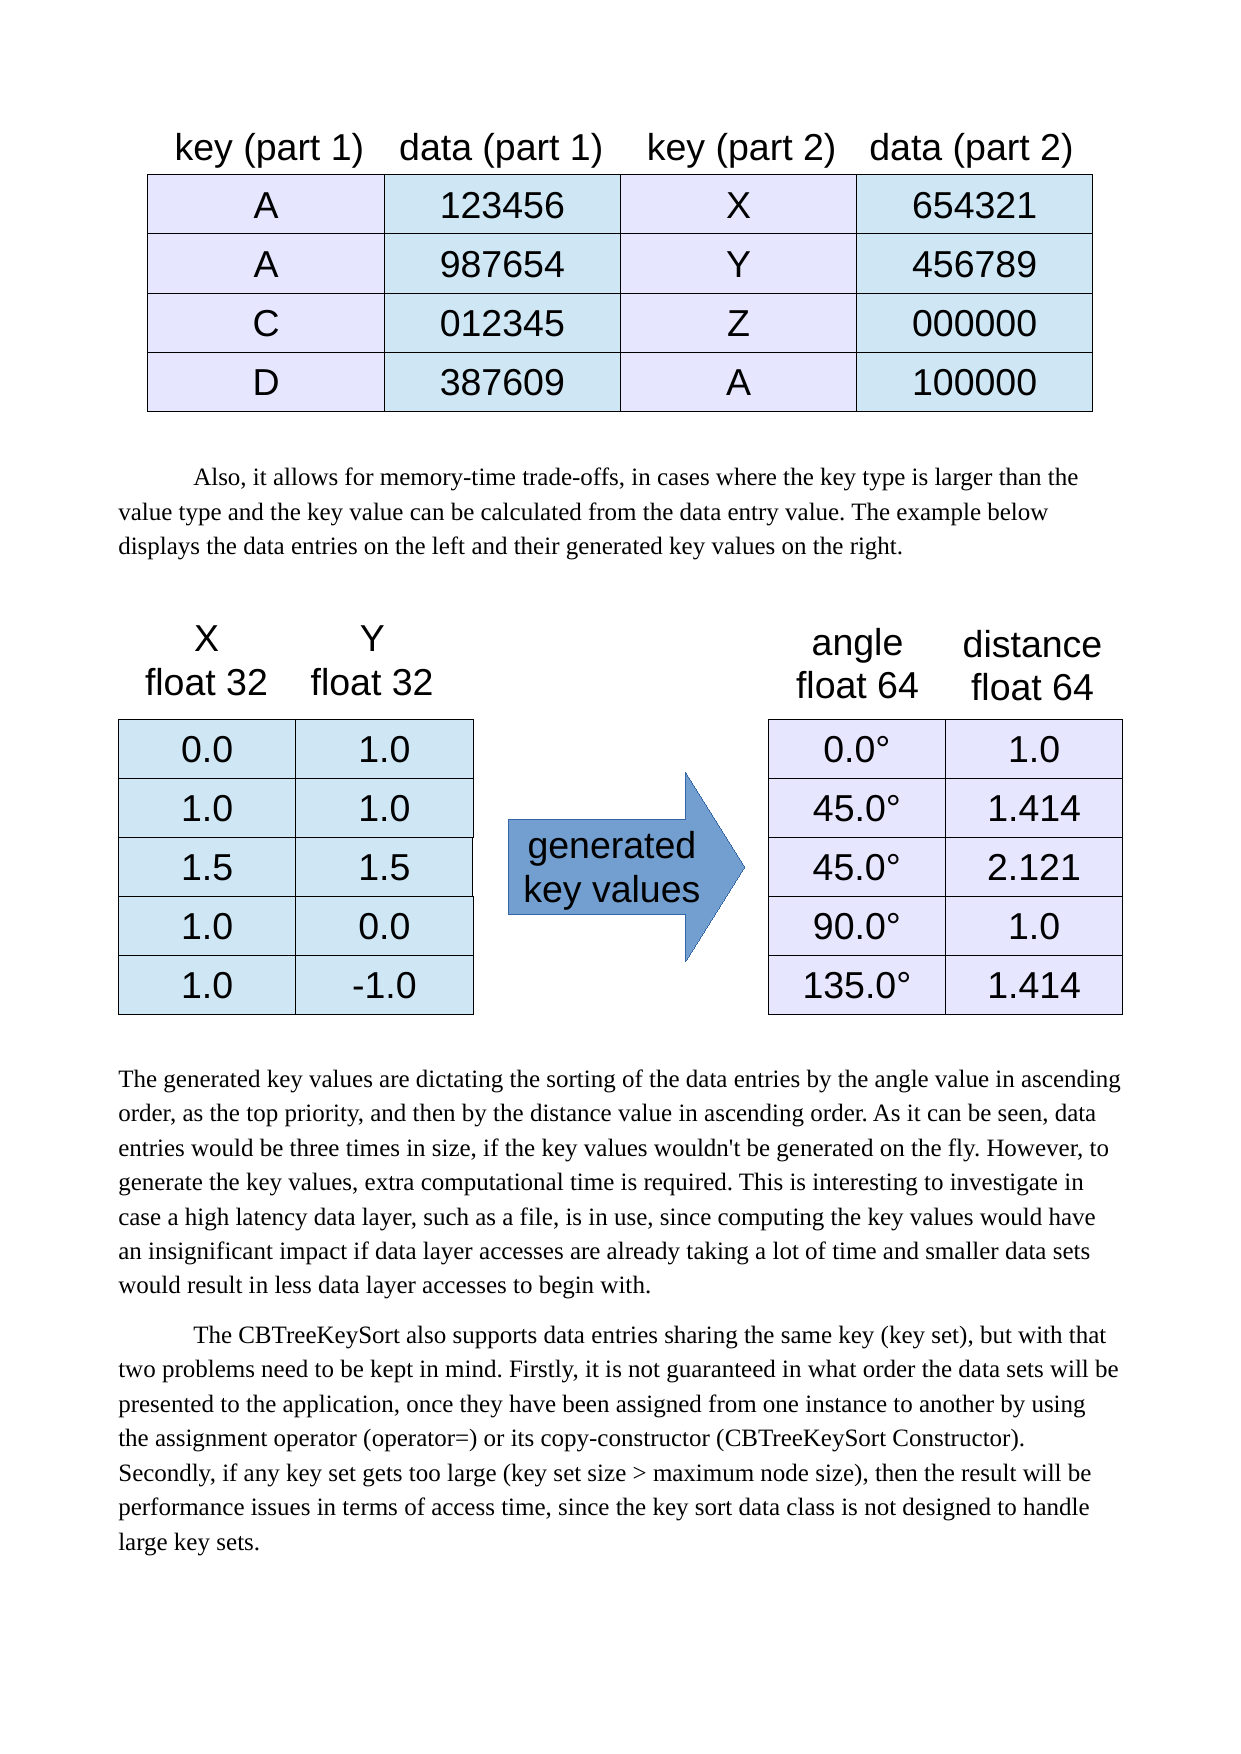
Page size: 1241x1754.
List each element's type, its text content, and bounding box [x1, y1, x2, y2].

text The generated key values are dictating the sorting of the data entries by the angle value in ascending order, as the top priority, and then by the distance value in ascending order. As it can be seen, data entries would be three times in size, if the key values wouldn't be generated on the fly. However, to generate the key values, extra computational time is required. This is interesting to investigate in case a high latency data layer, such as a file, is in use, since computing the key values would have an insignificant impact if data layer accesses are already taking a lot of time and smaller data sets would result in less data layer accesses to begin with. [118, 1064, 1122, 1299]
table_header [118, 609, 1123, 1015]
text The CBTreeKeySort also supports data entries sharing the same key (key set), but with that two problems need to be kept in mind. Firstly, it is not guaranteed in what order the data sets will be presented to the application, once they have been assigned from one instance to another by using the assignment operator (operator=) or its copy-constructor (CBTreeKeySort Constructor). Secondly, if any key set gets too large (key set size > maximum node size), then the result will be performance issues in terms of access time, since the key sort data class is not designed to handle large key sets. [118, 1320, 1122, 1555]
text Also, it allows for memory-time trade-offs, in cases where the key type is larger than the value type and the key value can be calculated from the data entry value. The example below displays the data entries on the left and their generated key values on the right. [118, 462, 1122, 560]
table_header [118, 118, 1123, 413]
